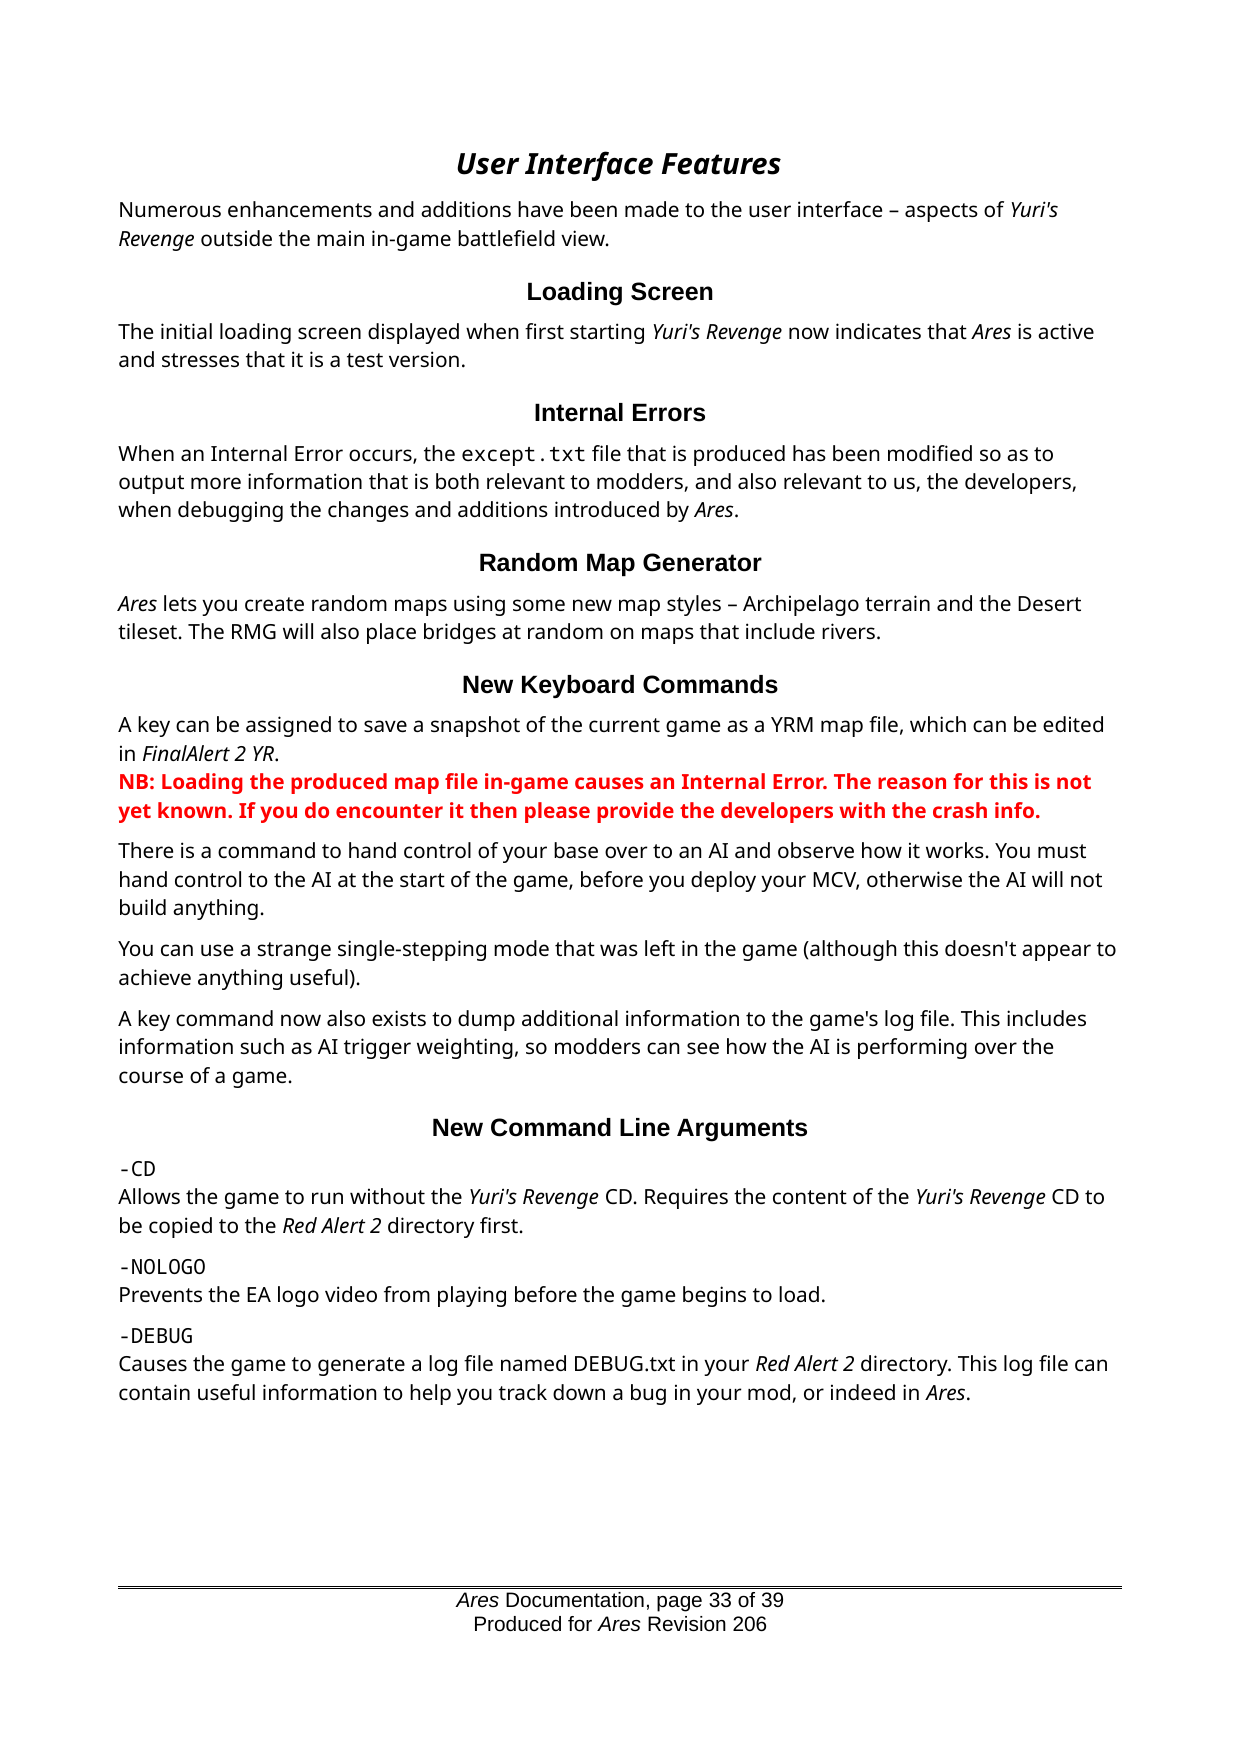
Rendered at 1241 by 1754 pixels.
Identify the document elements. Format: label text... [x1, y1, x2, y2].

text When an Internal Error occurs, the except.txt file that is produced has been modified so as to output more information that is both relevant to modders, and also relevant to us, the developers, when debugging the changes and additions introduced by Ares. [118, 439, 1122, 524]
text Numerous enhancements and additions have been made to the user interface – aspects of Yuri's Revenge outside the main in-game battlefield view. [118, 195, 1122, 252]
subtitle User Interface Features [118, 143, 1122, 183]
subtitle Loading Screen [118, 276, 1122, 305]
text A key command now also exists to dump additional information to the game's log file. This includes information such as AI trigger weighting, so modders can see how the AI is performing over the course of a game. [118, 1004, 1122, 1089]
text -CD Allows the game to run without the Yuri's Revenge CD. Requires the content of the Yuri's Revenge CD to be copied to the Red Alert 2 directory first. [118, 1154, 1122, 1239]
text There is a command to hand control of your base over to an AI and observe how it works. You must hand control to the AI at the start of the game, before you deploy your MCV, otherwise the AI will not build anything. [118, 837, 1122, 922]
text A key can be assigned to save a snapshot of the current game as a YRM map file, which can be edited in FinalAlert 2 YR. NB: Loading the produced map file in-game causes an Internal Error. The reason for this is not yet known. If you do encounter it then please provide the developers with the crash info. [118, 710, 1122, 824]
text -DEBUG Causes the game to generate a log file named DEBUG.txt in your Red Alert 2 directory. This log file can contain useful information to help you track down a bug in your mod, or indeed in Ares. [118, 1321, 1122, 1406]
subtitle Internal Errors [118, 398, 1122, 427]
subtitle New Keyboard Commands [118, 670, 1122, 699]
text Ares lets you create random maps using some new map styles – Archipelago terrain and the Desert tileset. The RMG will also place bridges at random on maps that include rivers. [118, 589, 1122, 646]
subtitle Random Map Generator [118, 548, 1122, 577]
text -NOLOGO Prevents the EA logo video from playing before the game begins to load. [118, 1252, 1122, 1309]
subtitle New Command Line Arguments [118, 1113, 1122, 1142]
text You can use a strange single-stepping mode that was left in the game (although this doesn't appear to achieve anything useful). [118, 934, 1122, 991]
text The initial loading screen displayed when first starting Yuri's Revenge now indicates that Ares is active and stresses that it is a test version. [118, 317, 1122, 374]
